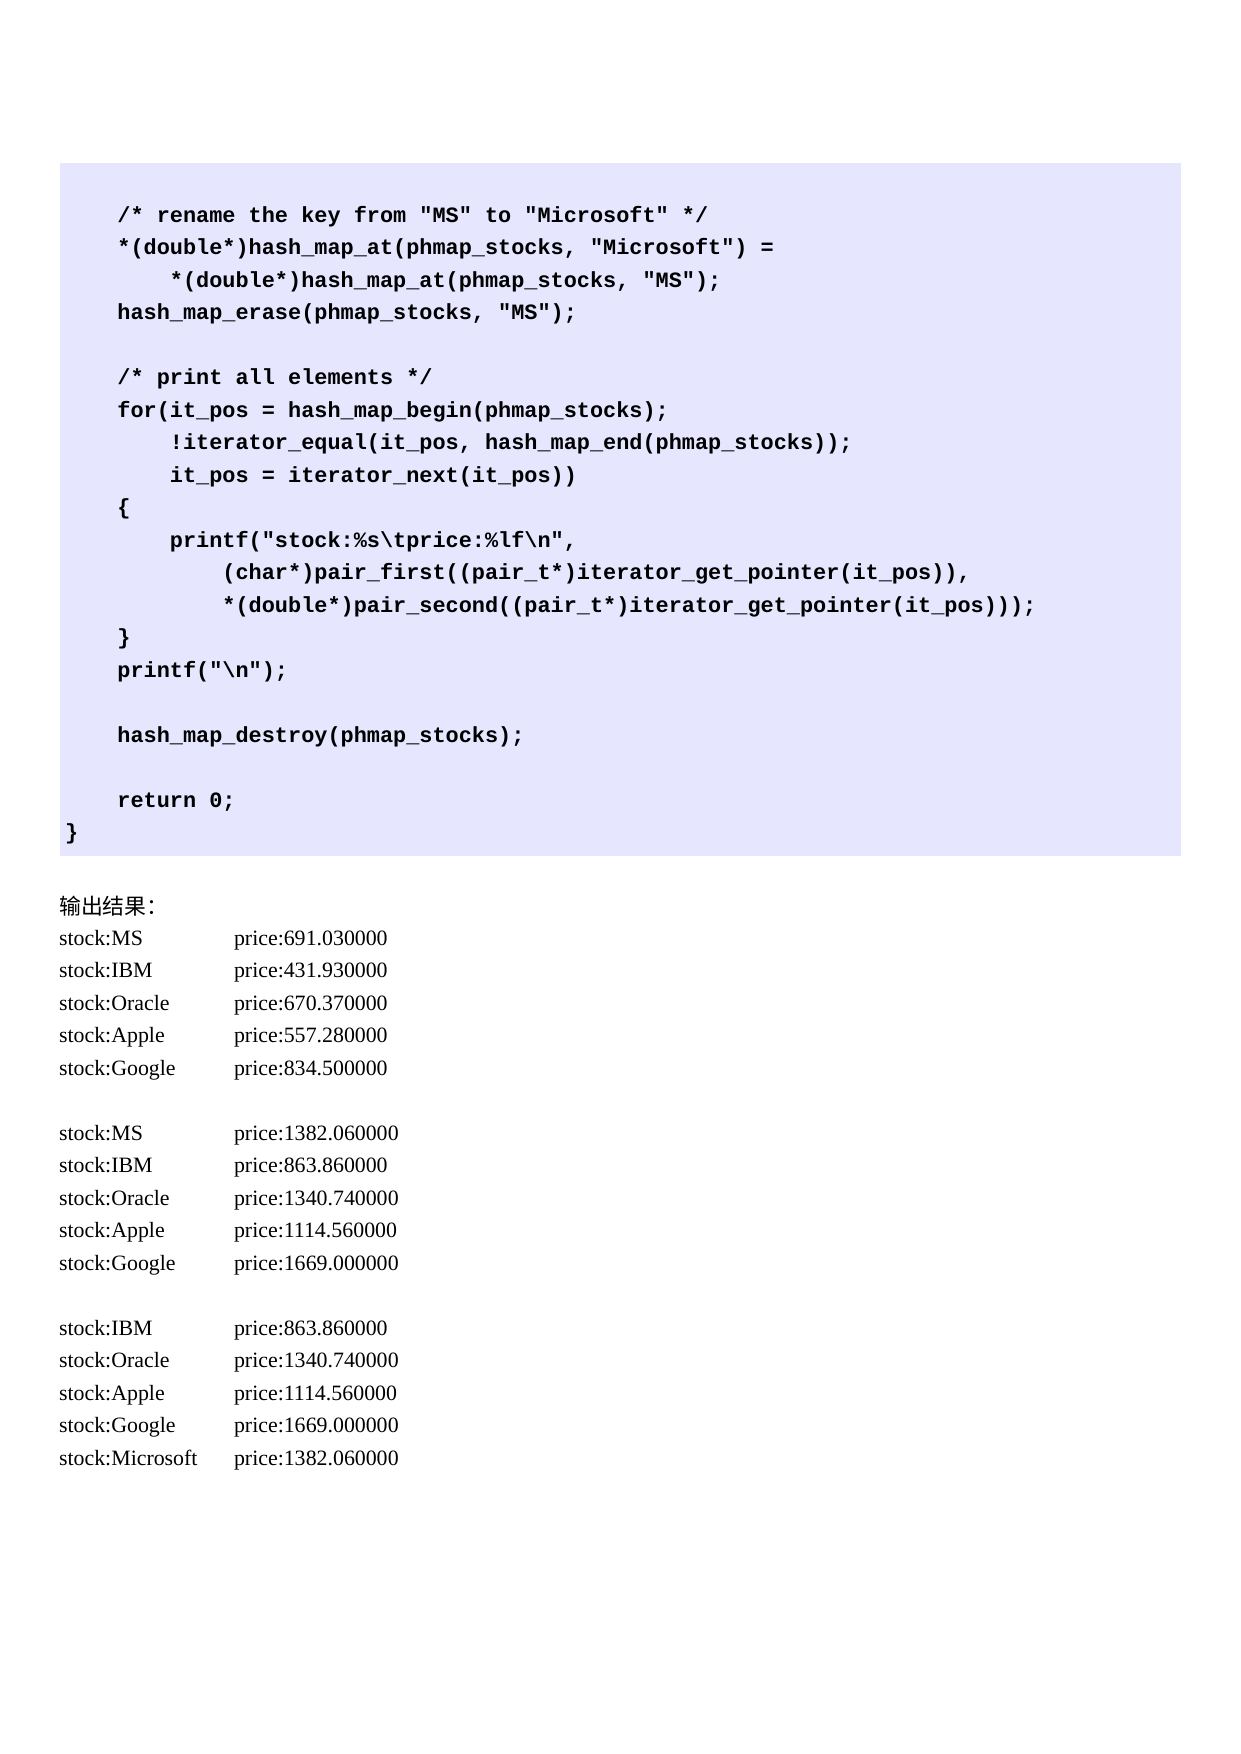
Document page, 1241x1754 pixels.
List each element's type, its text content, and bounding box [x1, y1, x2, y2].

text stock:Google price:1669.000000 [59, 1246, 1181, 1278]
text 输出结果： [59, 888, 1181, 921]
text stock:MS price:691.030000 [59, 921, 1181, 953]
text stock:Google price:834.500000 [59, 1051, 1181, 1083]
text stock:Oracle price:1340.740000 [59, 1181, 1181, 1213]
text stock:IBM price:863.860000 [59, 1311, 1181, 1343]
text stock:Oracle price:670.370000 [59, 986, 1181, 1018]
text stock:Google price:1669.000000 [59, 1408, 1181, 1441]
text stock:Oracle price:1340.740000 [59, 1343, 1181, 1376]
text stock:MS price:1382.060000 [59, 1116, 1181, 1148]
text stock:IBM price:431.930000 [59, 953, 1181, 986]
text stock:Apple price:1114.560000 [59, 1213, 1181, 1246]
text stock:IBM price:863.860000 [59, 1148, 1181, 1181]
text stock:Microsoft price:1382.060000 [59, 1441, 1181, 1473]
text stock:Apple price:1114.560000 [59, 1376, 1181, 1408]
text stock:Apple price:557.280000 [59, 1018, 1181, 1051]
table_header /* rename the key from "MS" to "Microsoft" */ *(double*)hash_map_at(phmap_stocks, "Microsoft") = *(double*)hash_map_at(phmap_stocks, "MS"); hash_map_erase(phmap_stocks, "MS"); /* print all elements */ for(it_pos = hash_map_begin(phmap_stocks); !iterator_equal(it_pos, hash_map_end(phmap_stocks)); it_pos = iterator_next(it_pos)) { printf("stock:%s\tprice:%lf\n", (char*)pair_first((pair_t*)iterator_get_pointer(it_pos)), *(double*)pair_second((pair_t*)iterator_get_pointer(it_pos))); } printf("\n"); hash_map_destroy(phmap_stocks); return 0; } [60, 163, 1181, 856]
